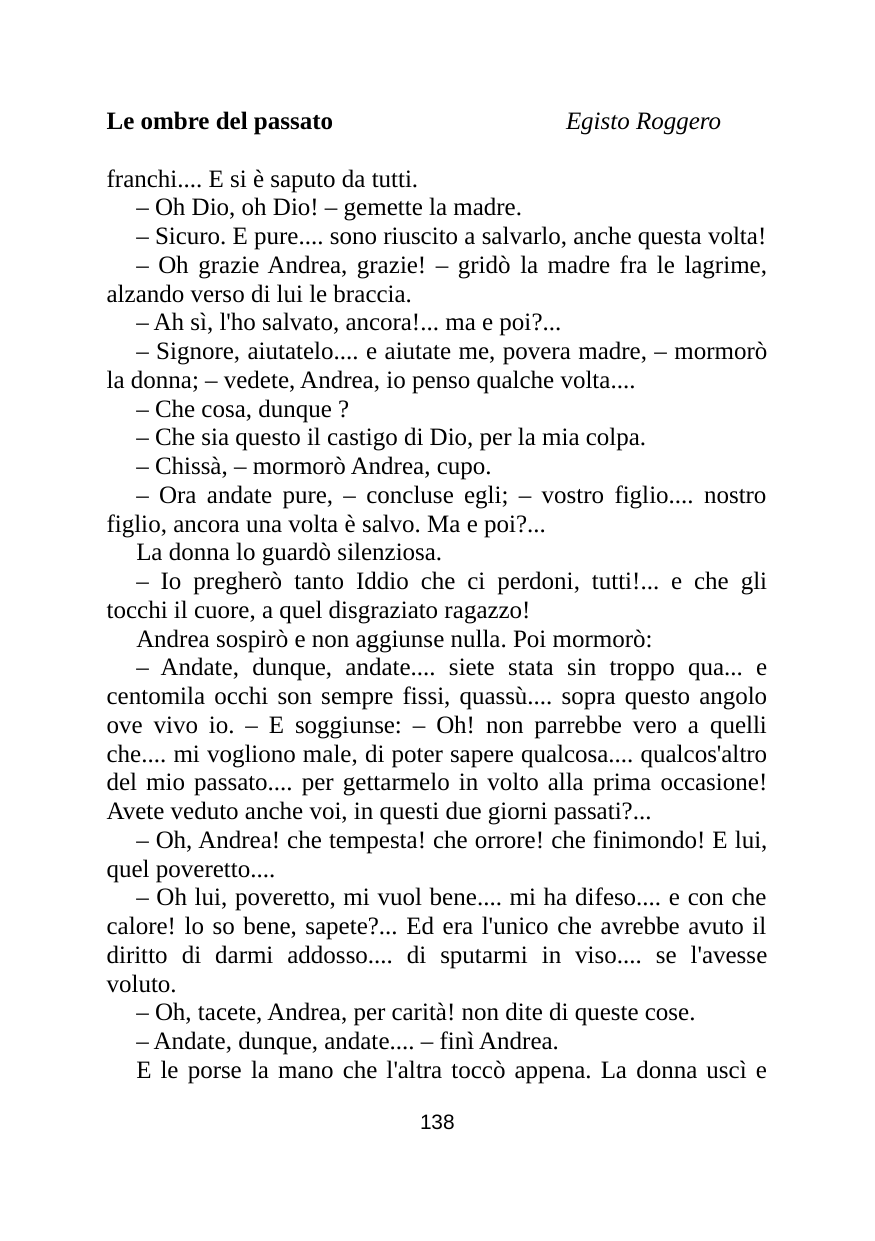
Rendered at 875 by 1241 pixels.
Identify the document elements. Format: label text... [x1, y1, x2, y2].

text – Io pregherò tanto Iddio che ci perdoni, tutti!... e che gli tocchi il cuore, a quel disgraziato ragazzo! [106, 566, 768, 624]
text La donna lo guardò silenziosa. [106, 537, 768, 566]
text – Oh, Andrea! che tempesta! che orrore! che finimondo! E lui, quel poveretto.... [106, 825, 768, 882]
text – Oh grazie Andrea, grazie! – gridò la madre fra le lagrime, alzando verso di lui le braccia. [106, 250, 768, 307]
text – Oh, tacete, Andrea, per carità! non dite di queste cose. [106, 997, 768, 1026]
text – Oh lui, poveretto, mi vuol bene.... mi ha difeso.... e con che calore! lo so bene, sapete?... Ed era l'unico che avrebbe avuto il diritto di darmi addosso.... di sputarmi in viso.... se l'avesse voluto. [106, 882, 768, 997]
text – Chissà, – mormorò Andrea, cupo. [106, 451, 768, 480]
text – Oh Dio, oh Dio! – gemette la madre. [106, 192, 768, 221]
text – Signore, aiutatelo.... e aiutate me, povera madre, – mormorò la donna; – vedete, Andrea, io penso qualche volta.... [106, 336, 768, 394]
text – Sicuro. E pure.... sono riuscito a salvarlo, anche questa volta! [106, 221, 768, 250]
text – Andate, dunque, andate.... siete stata sin troppo qua... e centomila occhi son sempre fissi, quassù.... sopra questo angolo ove vivo io. – E soggiunse: – Oh! non parrebbe vero a quelli che.... mi vogliono male, di poter sapere qualcosa.... qualcos'altro del mio passato.... per gettarmelo in volto alla prima occasione! Avete veduto anche voi, in questi due giorni passati?... [106, 652, 768, 825]
text franchi.... E si è saputo da tutti. [106, 164, 768, 192]
text – Che sia questo il castigo di Dio, per la mia colpa. [106, 422, 768, 451]
text – Ah sì, l'ho salvato, ancora!... ma e poi?... [106, 307, 768, 336]
text – Che cosa, dunque ? [106, 394, 768, 422]
text Andrea sospirò e non aggiunse nulla. Poi mormorò: [106, 624, 768, 652]
text E le porse la mano che l'altra toccò appena. La donna uscì e [106, 1055, 768, 1084]
text – Ora andate pure, – concluse egli; – vostro figlio.... nostro figlio, ancora una volta è salvo. Ma e poi?... [106, 480, 768, 537]
text – Andate, dunque, andate.... – finì Andrea. [106, 1026, 768, 1055]
